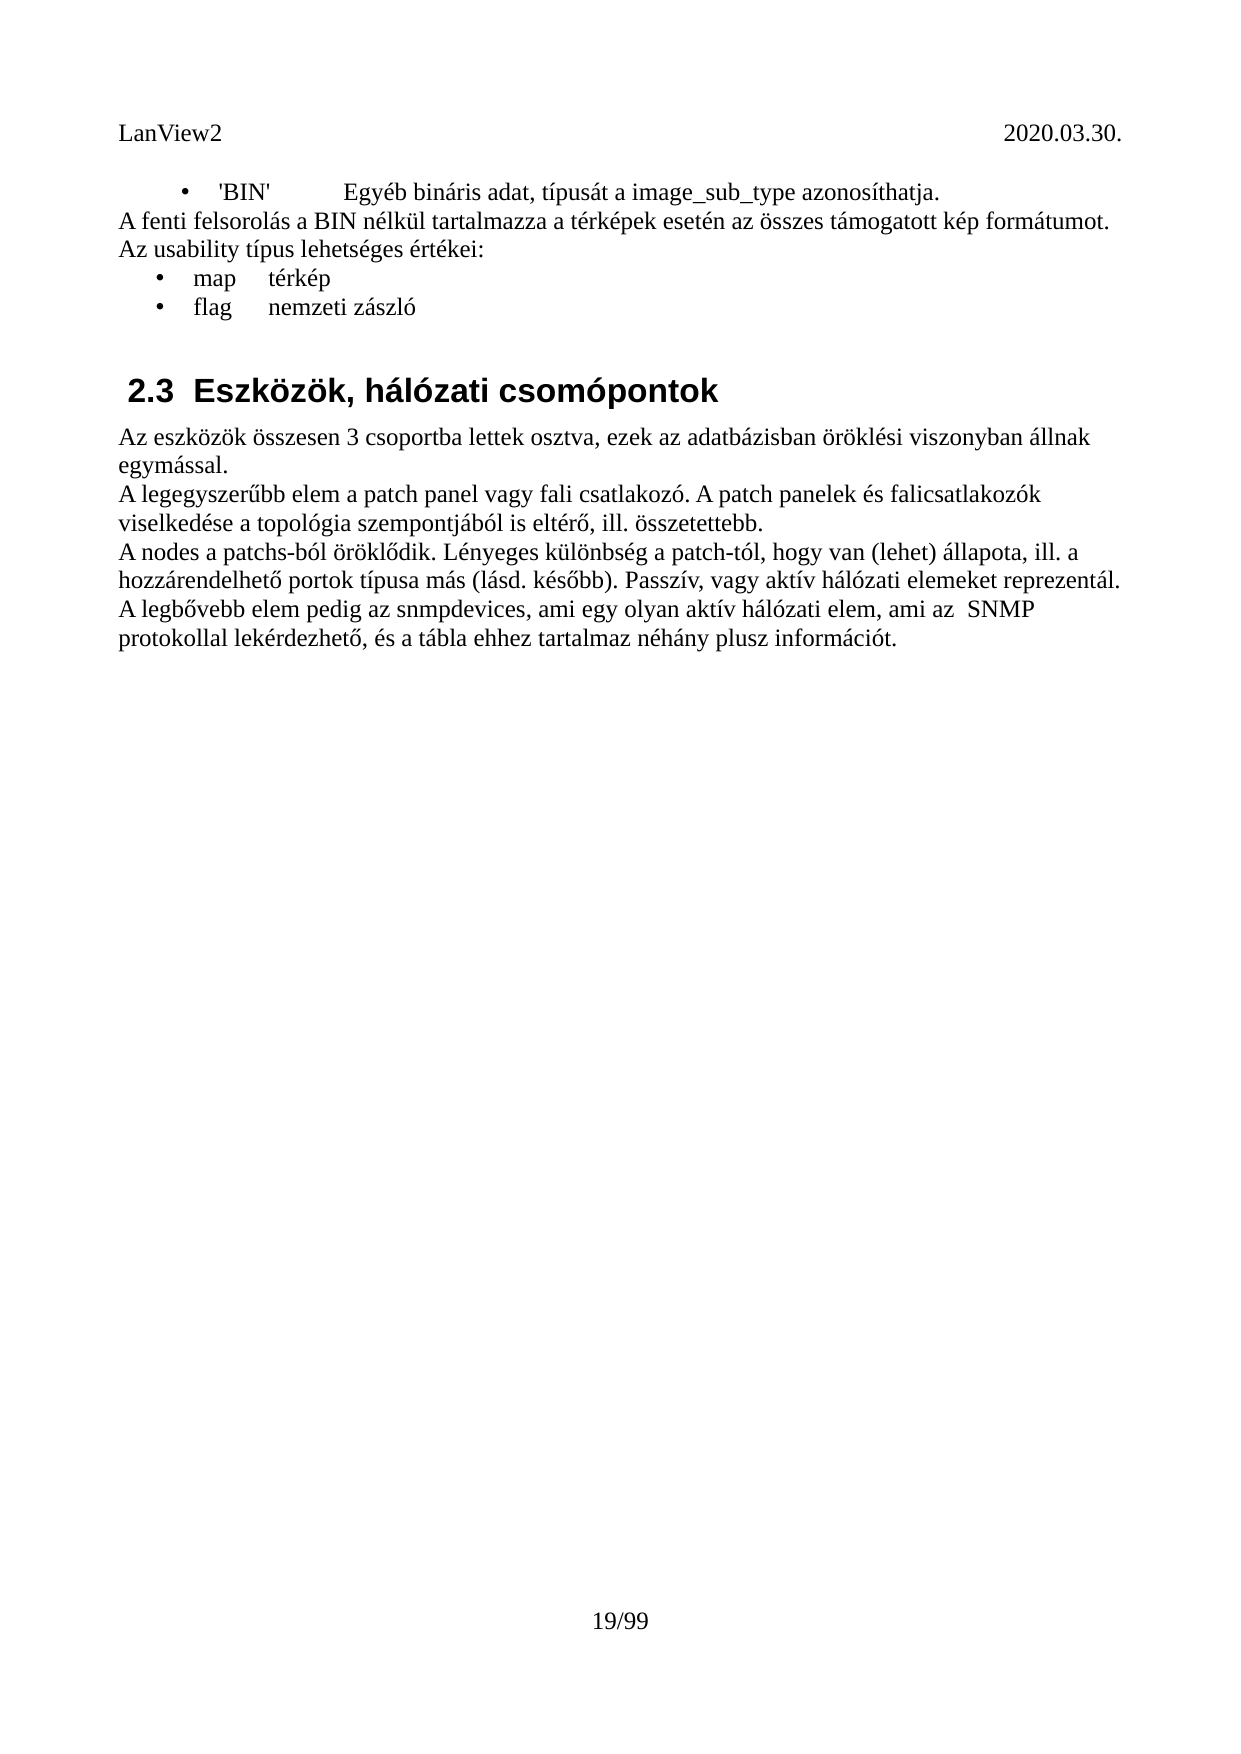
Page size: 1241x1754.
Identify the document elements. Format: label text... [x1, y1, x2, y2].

list flag nemzeti zászló [156, 292, 1122, 321]
text A legbővebb elem pedig az snmpdevices, ami egy olyan aktív hálózati elem, ami az SNMP protokollal lekérdezhető, és a tábla ehhez tartalmaz néhány plusz információt. [118, 594, 1122, 652]
text Az usability típus lehetséges értékei: [118, 234, 1122, 263]
text A legegyszerűbb elem a patch panel vagy fali csatlakozó. A patch panelek és falicsatlakozók viselkedése a topológia szempontjából is eltérő, ill. összetettebb. [118, 479, 1122, 537]
text A fenti felsorolás a BIN nélkül tartalmazza a térképek esetén az összes támogatott kép formátumot. [118, 206, 1122, 234]
list 'BIN' Egyéb bináris adat, típusát a image_sub_type azonosíthatja. [181, 177, 1122, 206]
text Az eszközök összesen 3 csoportba lettek osztva, ezek az adatbázisban öröklési viszonyban állnak egymással. [118, 422, 1122, 479]
text A nodes a patchs-ból öröklődik. Lényeges különbség a patch-tól, hogy van (lehet) állapota, ill. a hozzárendelhető portok típusa más (lásd. később). Passzív, vagy aktív hálózati elemeket reprezentál. [118, 537, 1122, 594]
list map térkép [156, 263, 1122, 292]
subtitle Eszközök, hálózati csomópontok [118, 370, 1122, 409]
